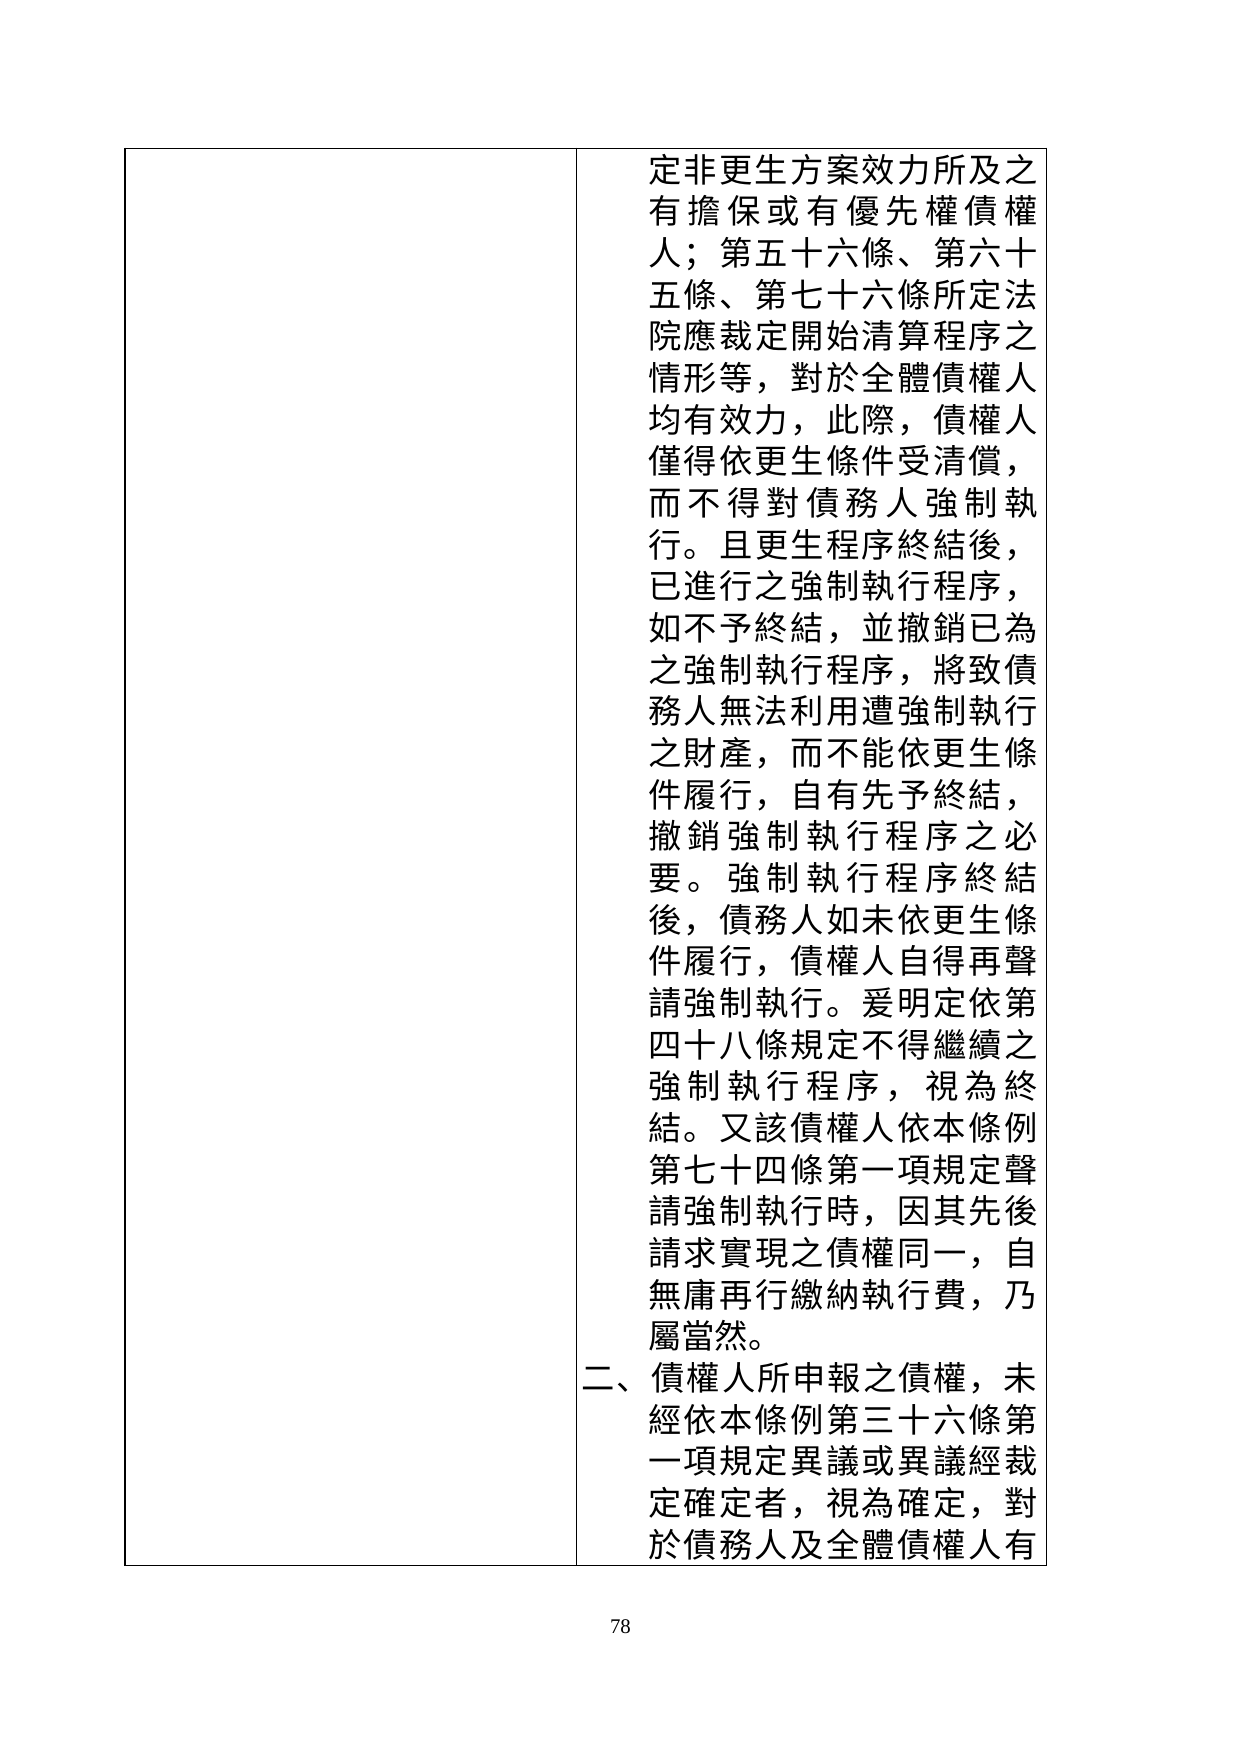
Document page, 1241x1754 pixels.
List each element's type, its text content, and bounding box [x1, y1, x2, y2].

table_cell 定非更生方案效力所及之有擔保或有優先權債權人；第五十六條、第六十五條、第七十六條所定法院應裁定開始清算程序之情形等，對於全體債權人均有效力，此際，債權人僅得依更生條件受清償，而不得對債務人強制執行。且更生程序終結後，已進行之強制執行程序，如不予終結，並撤銷已為之強制執行程序，將致債務人無法利用遭強制執行之財產，而不能依更生條件履行，自有先予終結，撤銷強制執行程序之必要。強制執行程序終結後，債務人如未依更生條件履行，債權人自得再聲請強制執行。爰明定依第四十八條規定不得繼續之強制執行程序，視為終結。又該債權人依本條例第七十四條第一項規定聲請強制執行時，因其先後請求實現之債權同一，自無庸再行繳納執行費，乃屬當然。 二、債權人所申報之債權，未經依本條例第三十六條第一項規定異議或異議經裁定確定者，視為確定，對於債務人及全體債權人有 [577, 149, 1046, 1565]
table_cell [126, 149, 576, 1565]
